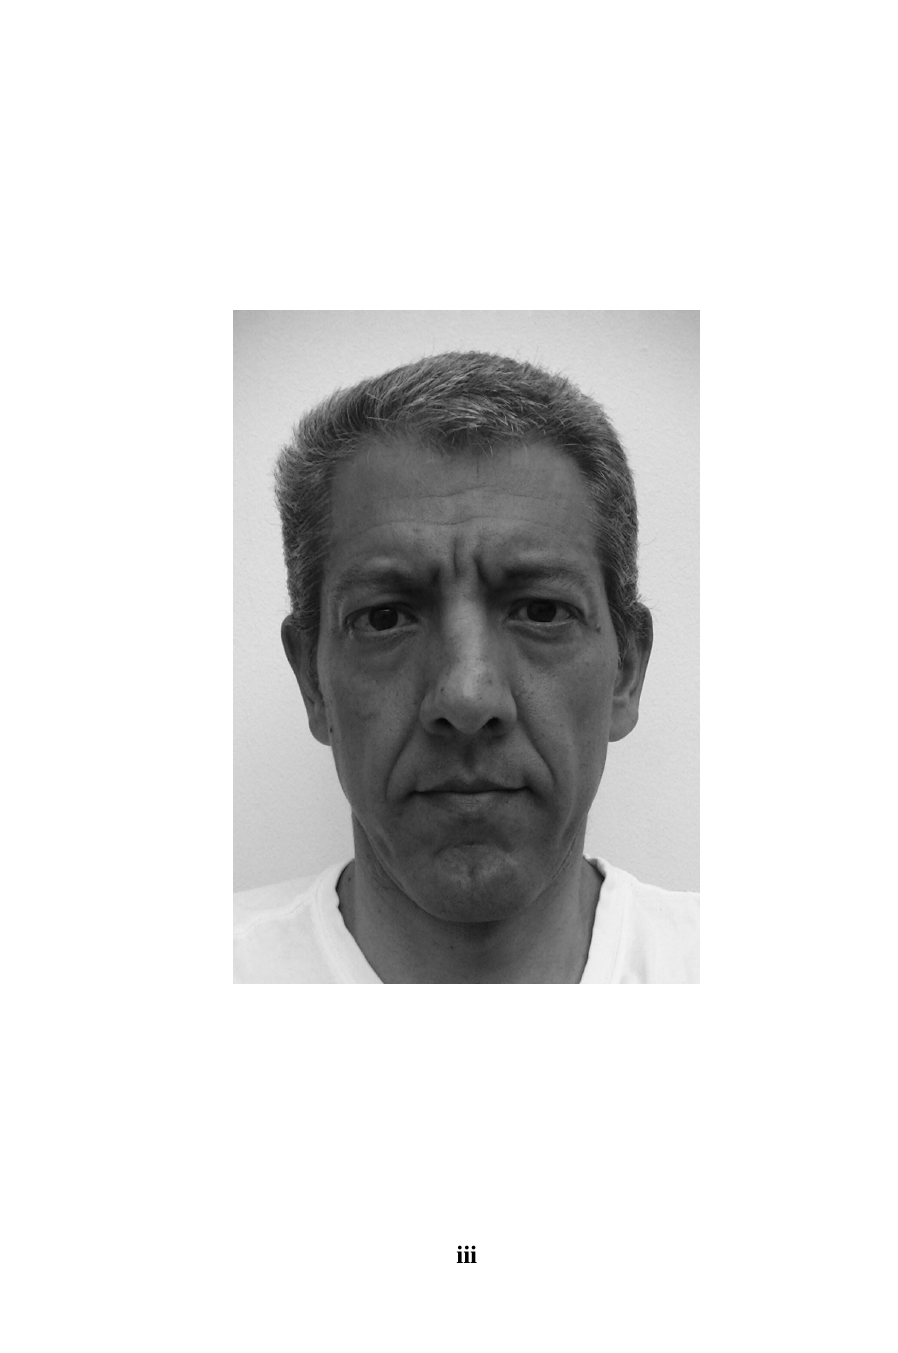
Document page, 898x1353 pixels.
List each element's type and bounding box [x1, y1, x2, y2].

picture [233, 310, 700, 984]
